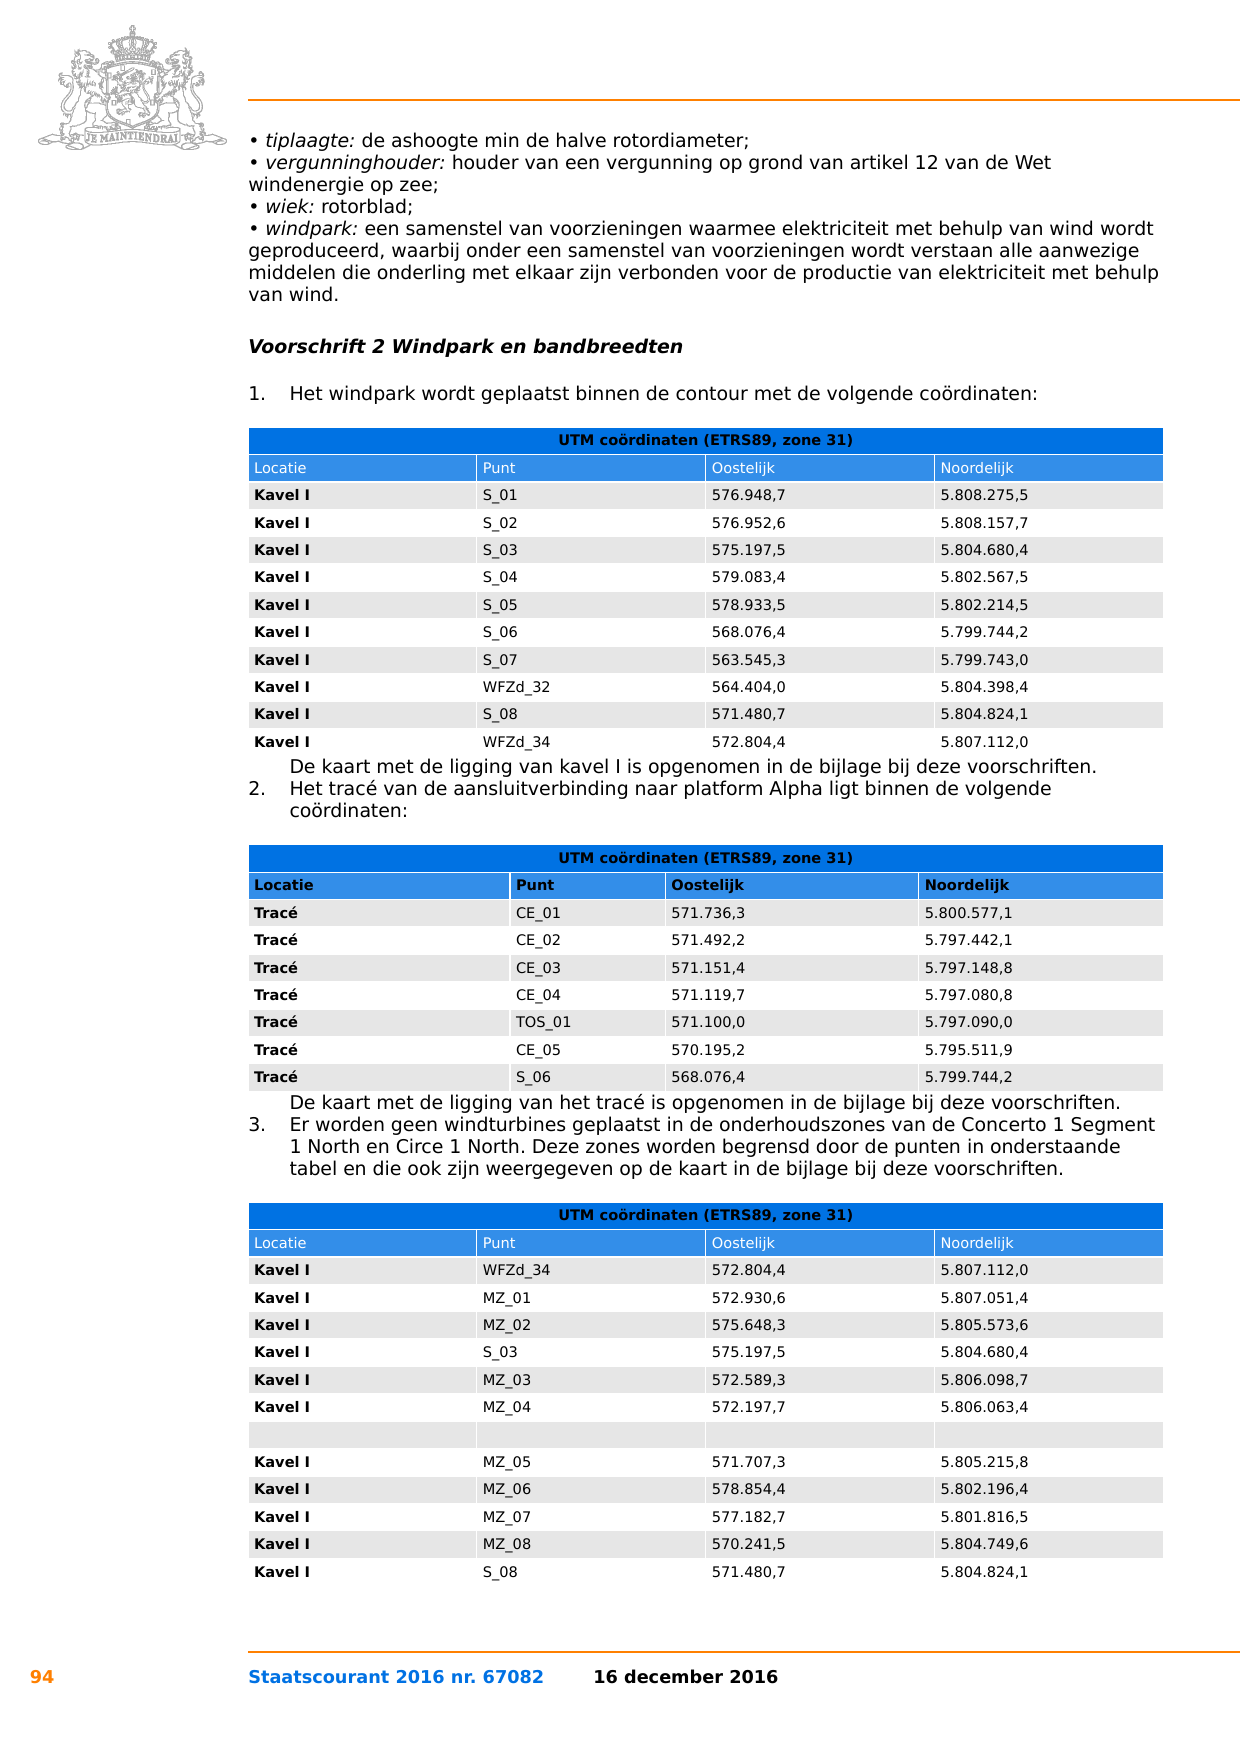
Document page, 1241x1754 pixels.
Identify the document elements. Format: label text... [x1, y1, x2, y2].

table_cell 575.648,3 [706, 1312, 934, 1338]
table_cell 576.952,6 [706, 510, 934, 536]
table_cell 572.804,4 [706, 1258, 934, 1284]
table_cell Kavel I [249, 1477, 476, 1503]
table_cell Kavel I [249, 1258, 476, 1284]
text • wiek: rotorblad; [248, 196, 1163, 218]
table_cell S_06 [511, 1064, 665, 1091]
table_cell 5.808.157,7 [935, 510, 1163, 536]
table_cell Kavel I [249, 1504, 476, 1530]
table_cell 5.802.214,5 [935, 592, 1163, 618]
table_cell CE_02 [511, 928, 665, 954]
table_cell Kavel I [249, 1531, 476, 1558]
table_cell 572.589,3 [706, 1367, 934, 1393]
table_cell TOS_01 [511, 1010, 665, 1036]
table_cell 578.854,4 [706, 1477, 934, 1503]
table_cell 5.806.098,7 [935, 1367, 1163, 1393]
table_cell Oostelijk [666, 873, 918, 899]
table_cell Punt [511, 873, 665, 899]
table_cell Tracé [249, 928, 509, 954]
table_cell 568.076,4 [706, 619, 934, 646]
table_cell 572.804,4 [706, 729, 934, 755]
table_cell Kavel I [249, 647, 476, 673]
table_cell 5.808.275,5 [935, 483, 1163, 509]
text 2. Het tracé van de aansluitverbinding naar platform Alpha ligt binnen de volgende coördinaten: [248, 778, 1163, 822]
table_cell 5.804.824,1 [935, 1559, 1163, 1585]
table_cell Tracé [249, 1064, 509, 1091]
table_cell 5.806.063,4 [935, 1394, 1163, 1421]
table_cell 571.707,3 [706, 1449, 934, 1476]
table_cell MZ_06 [477, 1477, 705, 1503]
table_cell 563.545,3 [706, 647, 934, 673]
table_cell Kavel I [249, 565, 476, 591]
table_cell Kavel I [249, 592, 476, 618]
table_cell 572.930,6 [706, 1285, 934, 1311]
table_cell 5.800.577,1 [919, 900, 1163, 926]
table_cell S_04 [477, 565, 705, 591]
table_cell CE_05 [511, 1037, 665, 1063]
table_cell CE_03 [511, 955, 665, 981]
table_cell Tracé [249, 1037, 509, 1063]
table_cell S_02 [477, 510, 705, 536]
table_cell WFZd_34 [477, 1258, 705, 1284]
table_cell 5.804.398,4 [935, 674, 1163, 701]
table_cell S_05 [477, 592, 705, 618]
table_cell 5.797.080,8 [919, 982, 1163, 1008]
table_cell 575.197,5 [706, 1340, 934, 1366]
table_cell Tracé [249, 1010, 509, 1036]
table_cell 5.804.680,4 [935, 1340, 1163, 1366]
table_cell Kavel I [249, 1312, 476, 1338]
table_cell 5.804.680,4 [935, 537, 1163, 563]
table_cell MZ_07 [477, 1504, 705, 1530]
table_cell Kavel I [249, 510, 476, 536]
text 1. Het windpark wordt geplaatst binnen de contour met de volgende coördinaten: [248, 383, 1163, 405]
table_cell [249, 1422, 476, 1448]
table_cell Kavel I [249, 1340, 476, 1366]
table_cell 571.736,3 [666, 900, 918, 926]
table_cell MZ_05 [477, 1449, 705, 1476]
table_cell Oostelijk [706, 455, 934, 481]
table_cell [706, 1422, 934, 1448]
table_cell 5.799.743,0 [935, 647, 1163, 673]
table_cell WFZd_32 [477, 674, 705, 701]
table_cell 5.805.215,8 [935, 1449, 1163, 1476]
table_cell S_08 [477, 702, 705, 728]
table_cell Tracé [249, 900, 509, 926]
table_cell 571.119,7 [666, 982, 918, 1008]
table_cell Kavel I [249, 1367, 476, 1393]
table_cell MZ_03 [477, 1367, 705, 1393]
table_cell Tracé [249, 955, 509, 981]
table_cell 5.807.112,0 [935, 1258, 1163, 1284]
table_cell 576.948,7 [706, 483, 934, 509]
table_cell Noordelijk [935, 455, 1163, 481]
table_cell 5.802.196,4 [935, 1477, 1163, 1503]
table_cell 570.195,2 [666, 1037, 918, 1063]
table_cell Locatie [249, 873, 509, 899]
table_cell Kavel I [249, 1449, 476, 1476]
table_cell S_06 [477, 619, 705, 646]
table_cell 5.807.051,4 [935, 1285, 1163, 1311]
table_cell Kavel I [249, 619, 476, 646]
text 3. Er worden geen windturbines geplaatst in de onderhoudszones van de Concerto 1 Segment 1 North en Circe 1 North. Deze zones worden begrensd door de punten in onderstaande tabel en die ook zijn weergegeven op de kaart in de bijlage bij deze voorschriften. [248, 1114, 1163, 1180]
picture [38, 25, 227, 150]
table_cell Kavel I [249, 1559, 476, 1585]
table_cell 5.797.148,8 [919, 955, 1163, 981]
table_cell 571.480,7 [706, 1559, 934, 1585]
table_cell Noordelijk [919, 873, 1163, 899]
table_cell 5.797.442,1 [919, 928, 1163, 954]
text • windpark: een samenstel van voorzieningen waarmee elektriciteit met behulp van wind wordt geproduceerd, waarbij onder een samenstel van voorzieningen wordt verstaan alle aanwezige middelen die onderling met elkaar zijn verbonden voor de productie van elektriciteit met behulp van wind. [248, 218, 1163, 306]
table_cell 572.197,7 [706, 1394, 934, 1421]
table_cell [935, 1422, 1163, 1448]
table_cell Noordelijk [935, 1230, 1163, 1256]
table_cell S_01 [477, 483, 705, 509]
table_cell 5.804.824,1 [935, 702, 1163, 728]
table_cell S_07 [477, 647, 705, 673]
table_cell 571.480,7 [706, 702, 934, 728]
table_cell Kavel I [249, 483, 476, 509]
table_cell Kavel I [249, 729, 476, 755]
table_cell 571.151,4 [666, 955, 918, 981]
table_cell 5.804.749,6 [935, 1531, 1163, 1558]
table_cell 5.805.573,6 [935, 1312, 1163, 1338]
table_cell 5.801.816,5 [935, 1504, 1163, 1530]
table_cell 571.492,2 [666, 928, 918, 954]
table_cell CE_01 [511, 900, 665, 926]
table_cell MZ_08 [477, 1531, 705, 1558]
table_cell Kavel I [249, 674, 476, 701]
table_cell 5.799.744,2 [919, 1064, 1163, 1091]
table_cell [477, 1422, 705, 1448]
table_cell CE_04 [511, 982, 665, 1008]
table_cell Tracé [249, 982, 509, 1008]
table_cell 568.076,4 [666, 1064, 918, 1091]
table_cell 5.797.090,0 [919, 1010, 1163, 1036]
subtitle Voorschrift 2 Windpark en bandbreedten [248, 336, 1163, 358]
table_cell 575.197,5 [706, 537, 934, 563]
table_cell 570.241,5 [706, 1531, 934, 1558]
table_header UTM coördinaten (ETRS89, zone 31) [249, 845, 1163, 872]
table_header UTM coördinaten (ETRS89, zone 31) [249, 1203, 1163, 1229]
table_cell Punt [477, 1230, 705, 1256]
table_cell Kavel I [249, 702, 476, 728]
table_cell 5.799.744,2 [935, 619, 1163, 646]
table_cell S_08 [477, 1559, 705, 1585]
text • tiplaagte: de ashoogte min de halve rotordiameter; [248, 130, 1163, 152]
table_cell Kavel I [249, 1285, 476, 1311]
table_cell WFZd_34 [477, 729, 705, 755]
text De kaart met de ligging van het tracé is opgenomen in de bijlage bij deze voorschriften. [289, 1092, 1163, 1114]
table_cell MZ_04 [477, 1394, 705, 1421]
table_cell 5.802.567,5 [935, 565, 1163, 591]
table_header UTM coördinaten (ETRS89, zone 31) [249, 428, 1163, 454]
table_cell 579.083,4 [706, 565, 934, 591]
text • vergunninghouder: houder van een vergunning op grond van artikel 12 van de Wet windenergie op zee; [248, 152, 1163, 196]
text De kaart met de ligging van kavel I is opgenomen in de bijlage bij deze voorschriften. [289, 756, 1163, 778]
table_cell 578.933,5 [706, 592, 934, 618]
table_cell MZ_02 [477, 1312, 705, 1338]
table_cell Oostelijk [706, 1230, 934, 1256]
table_cell Locatie [249, 1230, 476, 1256]
table_cell Punt [477, 455, 705, 481]
table_cell S_03 [477, 1340, 705, 1366]
table_cell 564.404,0 [706, 674, 934, 701]
table_cell 571.100,0 [666, 1010, 918, 1036]
table_cell 577.182,7 [706, 1504, 934, 1530]
table_cell Kavel I [249, 1394, 476, 1421]
table_cell Locatie [249, 455, 476, 481]
table_cell 5.807.112,0 [935, 729, 1163, 755]
table_cell 5.795.511,9 [919, 1037, 1163, 1063]
table_cell Kavel I [249, 537, 476, 563]
table_cell MZ_01 [477, 1285, 705, 1311]
table_cell S_03 [477, 537, 705, 563]
